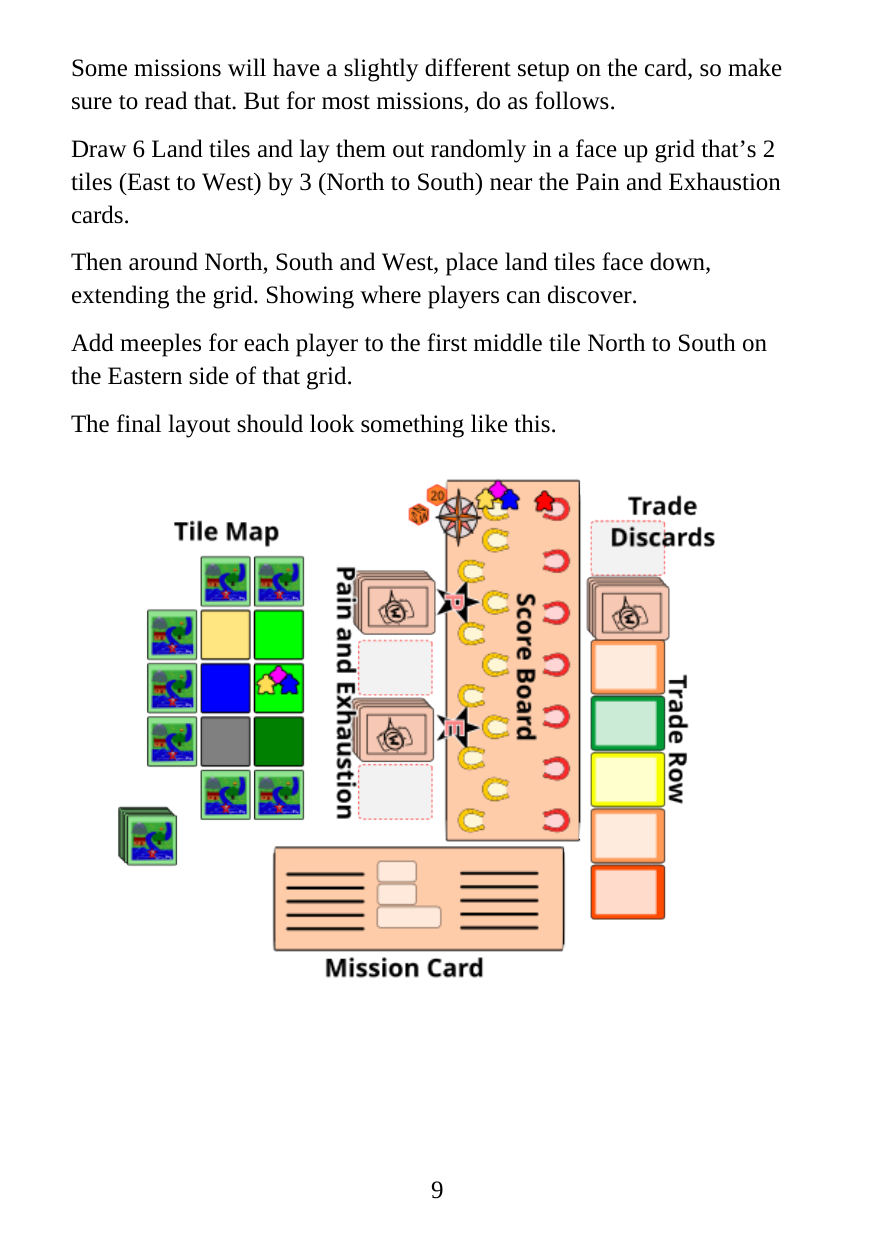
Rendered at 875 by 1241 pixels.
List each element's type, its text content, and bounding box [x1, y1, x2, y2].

picture [98, 469, 748, 1001]
text The final layout should look something like this. [71, 409, 803, 437]
text Some missions will have a slightly different setup on the card, so make sure to read that. But for most missions, do as follows. [71, 53, 803, 115]
text Then around North, South and West, place land tiles face down, extending the grid. Showing where players can discover. [71, 247, 803, 309]
text Draw 6 Land tiles and lay them out randomly in a face up grid that’s 2 tiles (East to West) by 3 (North to South) near the Pain and Exhaustion cards. [71, 134, 803, 228]
text Add meeples for each player to the first middle tile North to South on the Eastern side of that grid. [71, 328, 803, 390]
